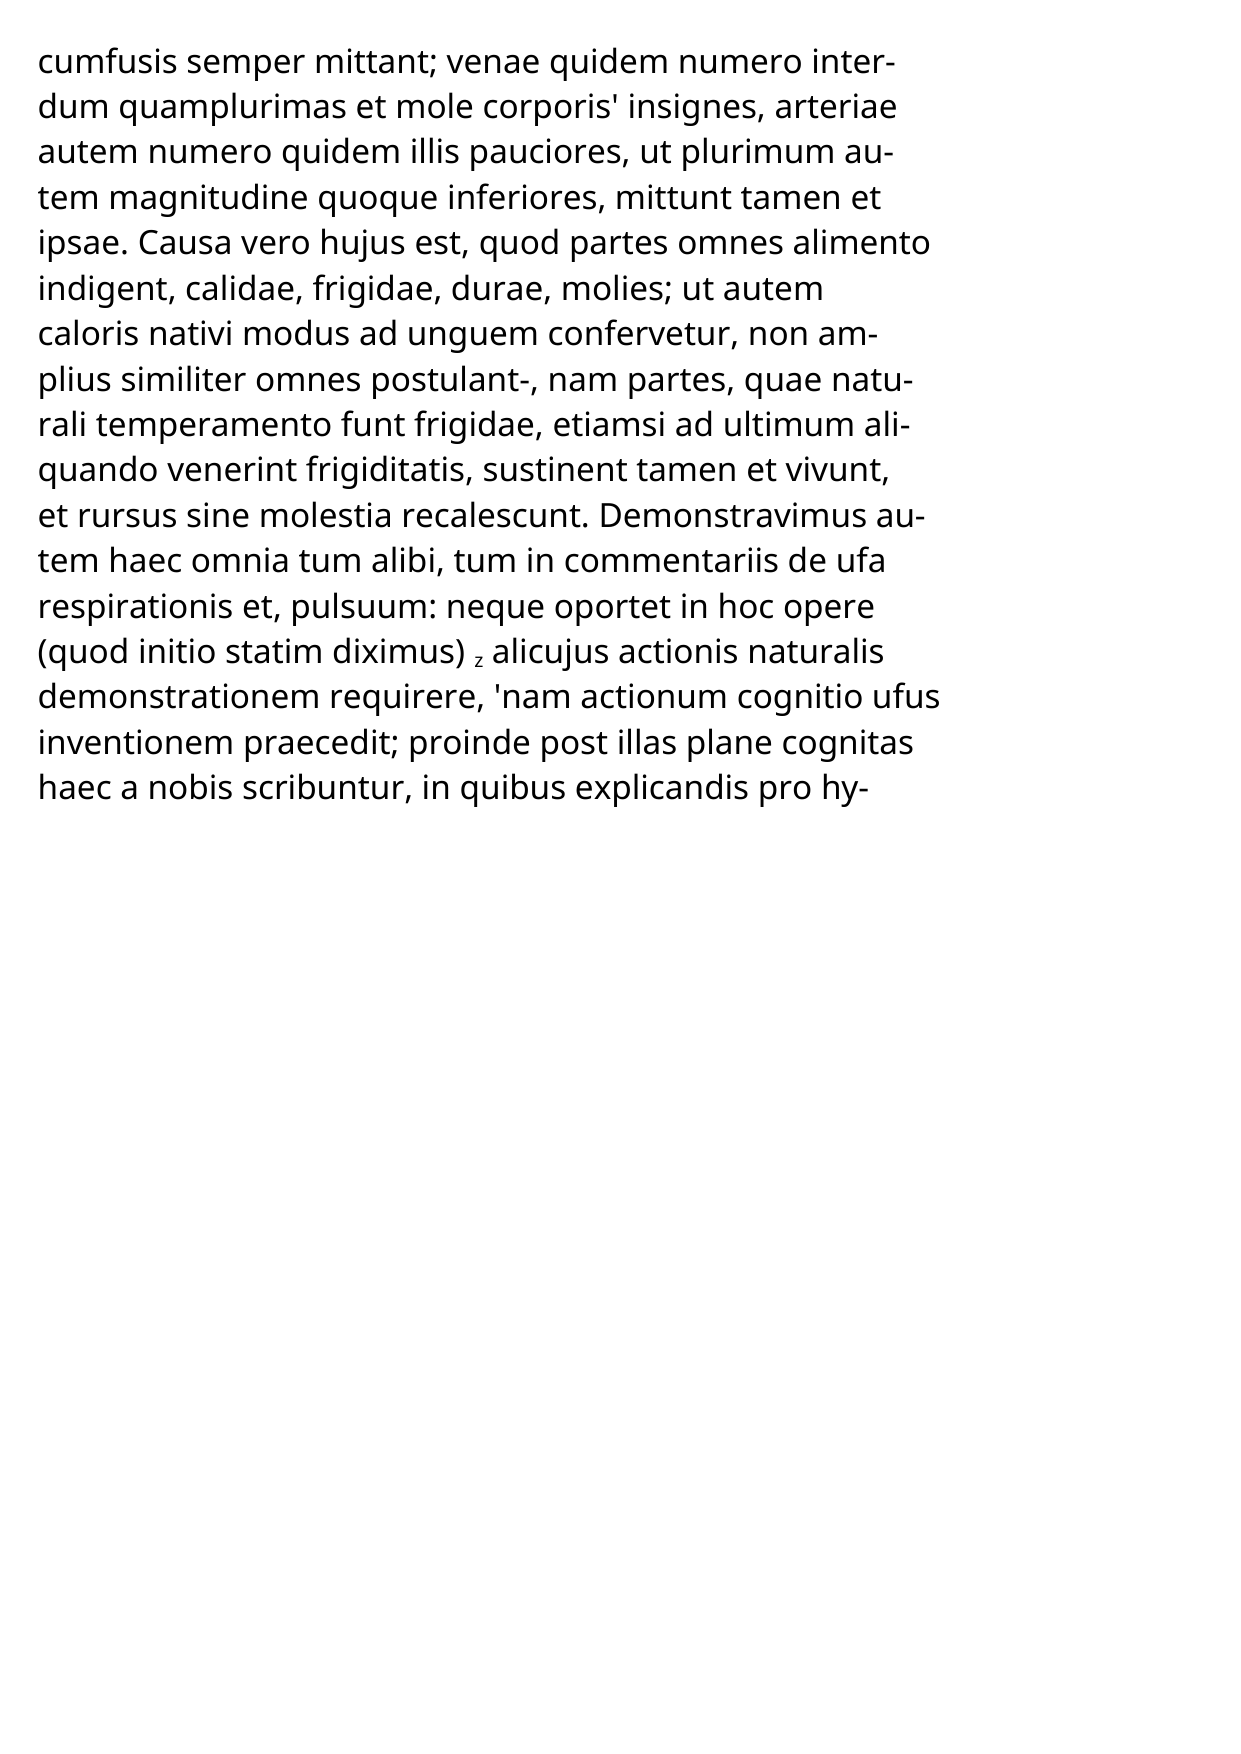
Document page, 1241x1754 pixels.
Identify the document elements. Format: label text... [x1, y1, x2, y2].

text cumfusis semper mittant; venae quidem numero inter- dum quamplurimas et mole corporis' insignes, arteriae autem numero quidem illis pauciores, ut plurimum au- tem magnitudine quoque inferiores, mittunt tamen et ipsae. Causa vero hujus est, quod partes omnes alimento indigent, calidae, frigidae, durae, molies; ut autem caloris nativi modus ad unguem confervetur, non am- plius similiter omnes postulant-, nam partes, quae natu- rali temperamento funt frigidae, etiamsi ad ultimum ali- quando venerint frigiditatis, sustinent tamen et vivunt, et rursus sine molestia recalescunt. Demonstravimus au- tem haec omnia tum alibi, tum in commentariis de ufa respirationis et, pulsuum: neque oportet in hoc opere (quod initio statim diximus) z alicujus actionis naturalis demonstrationem requirere, 'nam actionum cognitio ufus inventionem praecedit; proinde post illas plane cognitas haec a nobis scribuntur, in quibus explicandis pro hy- [37, 37, 1203, 809]
